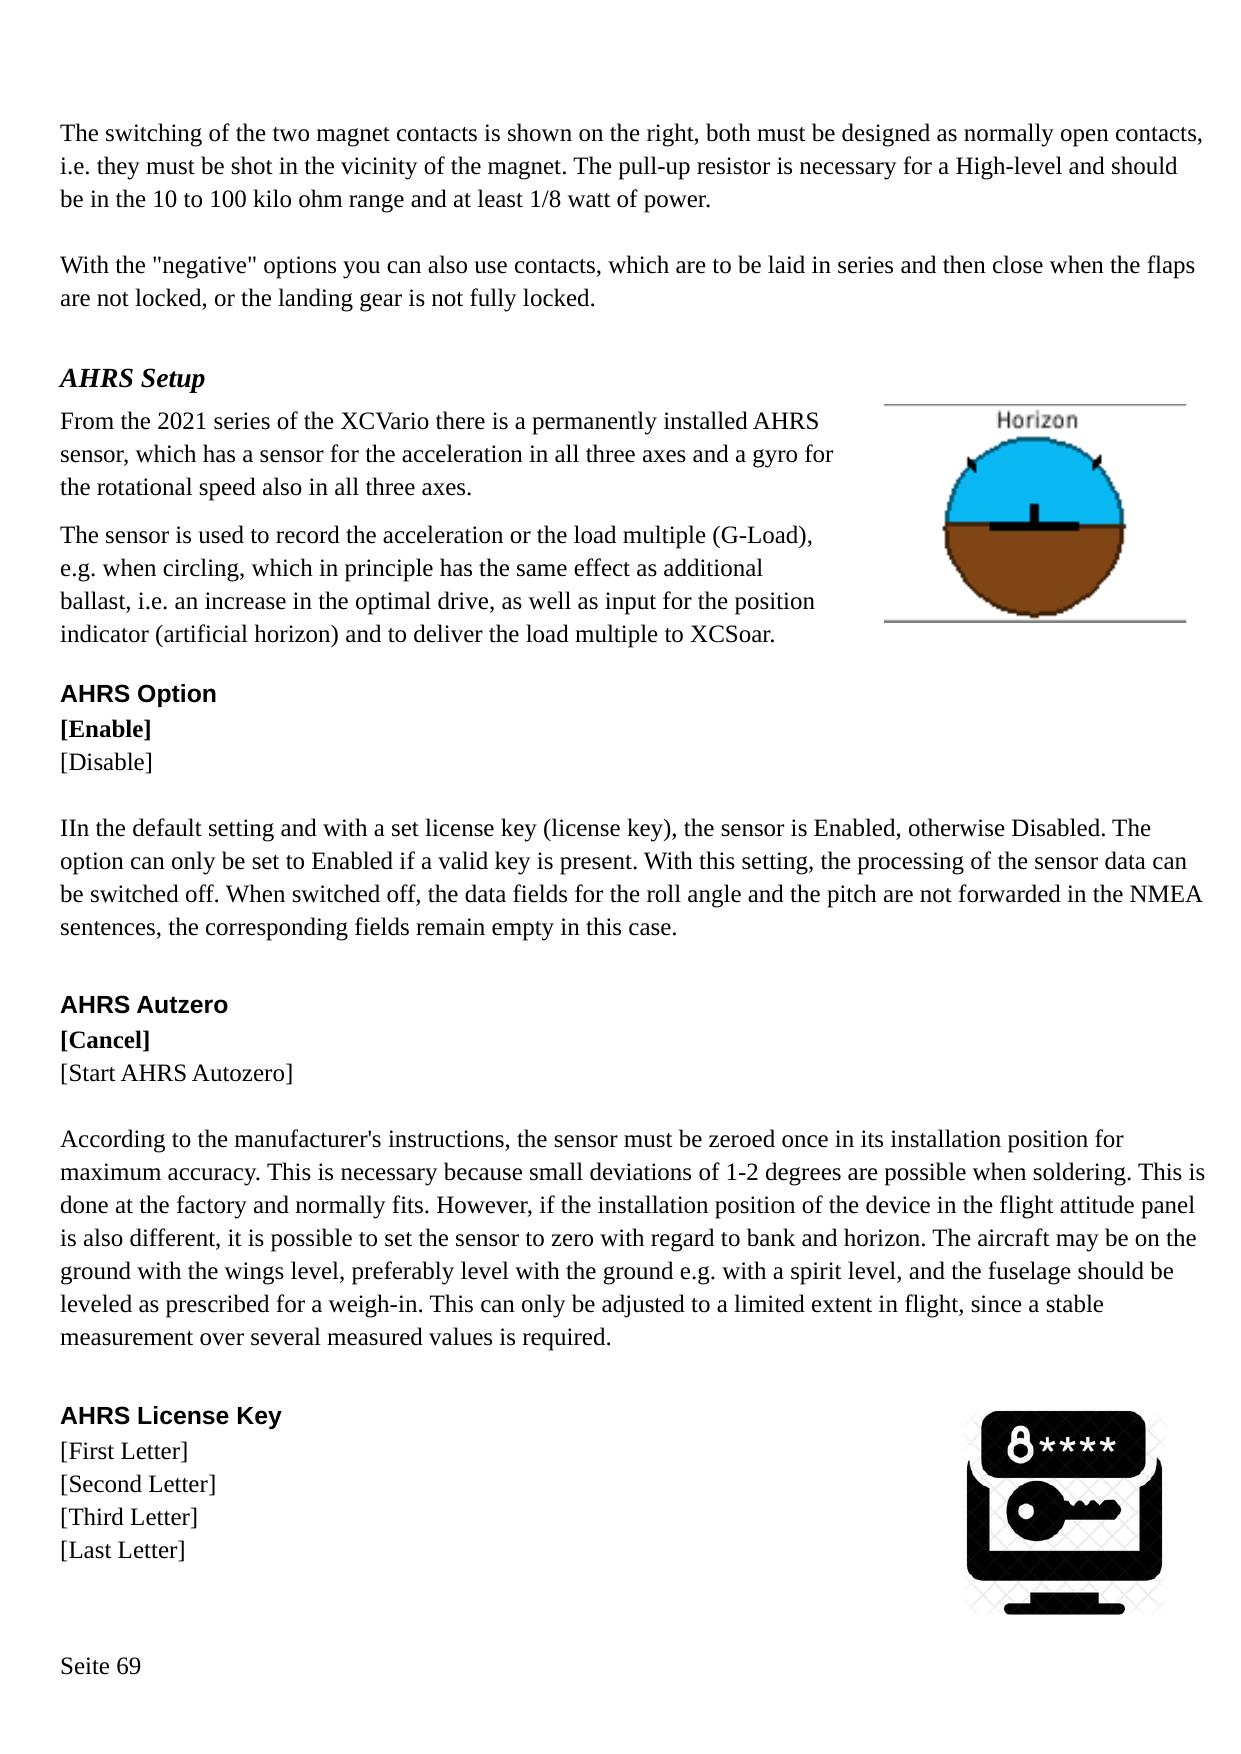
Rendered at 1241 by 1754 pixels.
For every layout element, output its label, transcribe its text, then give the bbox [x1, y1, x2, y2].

text [1171, 1535, 1207, 1563]
text [Third Letter] [60, 1502, 957, 1531]
subtitle AHRS Option [60, 679, 1207, 707]
text [Start AHRS Autozero] [60, 1058, 1207, 1087]
text The sensor is used to record the acceleration or the load multiple (G-Load), e.g. when circling, which in principle has the same effect as additional ballast, i.e. an increase in the optimal drive, as well as input for the position indicator (artificial horizon) and to deliver the load multiple to XCSoar. [60, 520, 1207, 648]
text With the "negative" options you can also use contacts, which are to be laid in series and then close when the flaps are not locked, or the landing gear is not fully locked. [60, 250, 1207, 312]
text [First Letter] [60, 1436, 957, 1464]
text [Last Letter] [60, 1535, 957, 1563]
text [1171, 1436, 1207, 1464]
text [Second Letter] [60, 1469, 957, 1497]
text [1171, 1469, 1207, 1497]
picture [957, 1406, 1171, 1619]
text [Disable] [60, 747, 1207, 776]
text [Enable] [60, 714, 1207, 742]
text According to the manufacturer's instructions, the sensor must be zeroed once in its installation position for maximum accuracy. This is necessary because small deviations of 1-2 degrees are possible when soldering. This is done at the factory and normally fits. However, if the installation position of the device in the flight attitude panel is also different, it is possible to set the sensor to zero with regard to bank and horizon. The aircraft may be on the ground with the wings level, preferably level with the ground e.g. with a spirit level, and the fuselage should be leveled as prescribed for a weigh-in. This can only be adjusted to a limited extent in flight, since a stable measurement over several measured values is required. [60, 1124, 1207, 1351]
subtitle AHRS License Key [60, 1401, 1207, 1429]
text From the 2021 series of the XCVario there is a permanently installed AHRS sensor, which has a sensor for the acceleration in all three axes and a gyro for the rotational speed also in all three axes. [60, 406, 883, 501]
text [Cancel] [60, 1025, 1207, 1054]
picture [883, 404, 1187, 623]
text The switching of the two magnet contacts is shown on the right, both must be designed as normally open contacts, i.e. they must be shot in the vicinity of the magnet. The pull-up resistor is necessary for a High-level and should be in the 10 to 100 kilo ohm range and at least 1/8 watt of power. [60, 118, 1207, 213]
text IIn the default setting and with a set license key (license key), the sensor is Enabled, otherwise Disabled. The option can only be set to Enabled if a valid key is present. With this setting, the processing of the sensor data can be switched off. When switched off, the data fields for the roll angle and the pitch are not forwarded in the NMEA sentences, the corresponding fields remain empty in this case. [60, 813, 1207, 941]
subtitle AHRS Setup [60, 362, 1207, 394]
subtitle AHRS Autzero [60, 990, 1207, 1019]
text [1171, 1502, 1207, 1531]
